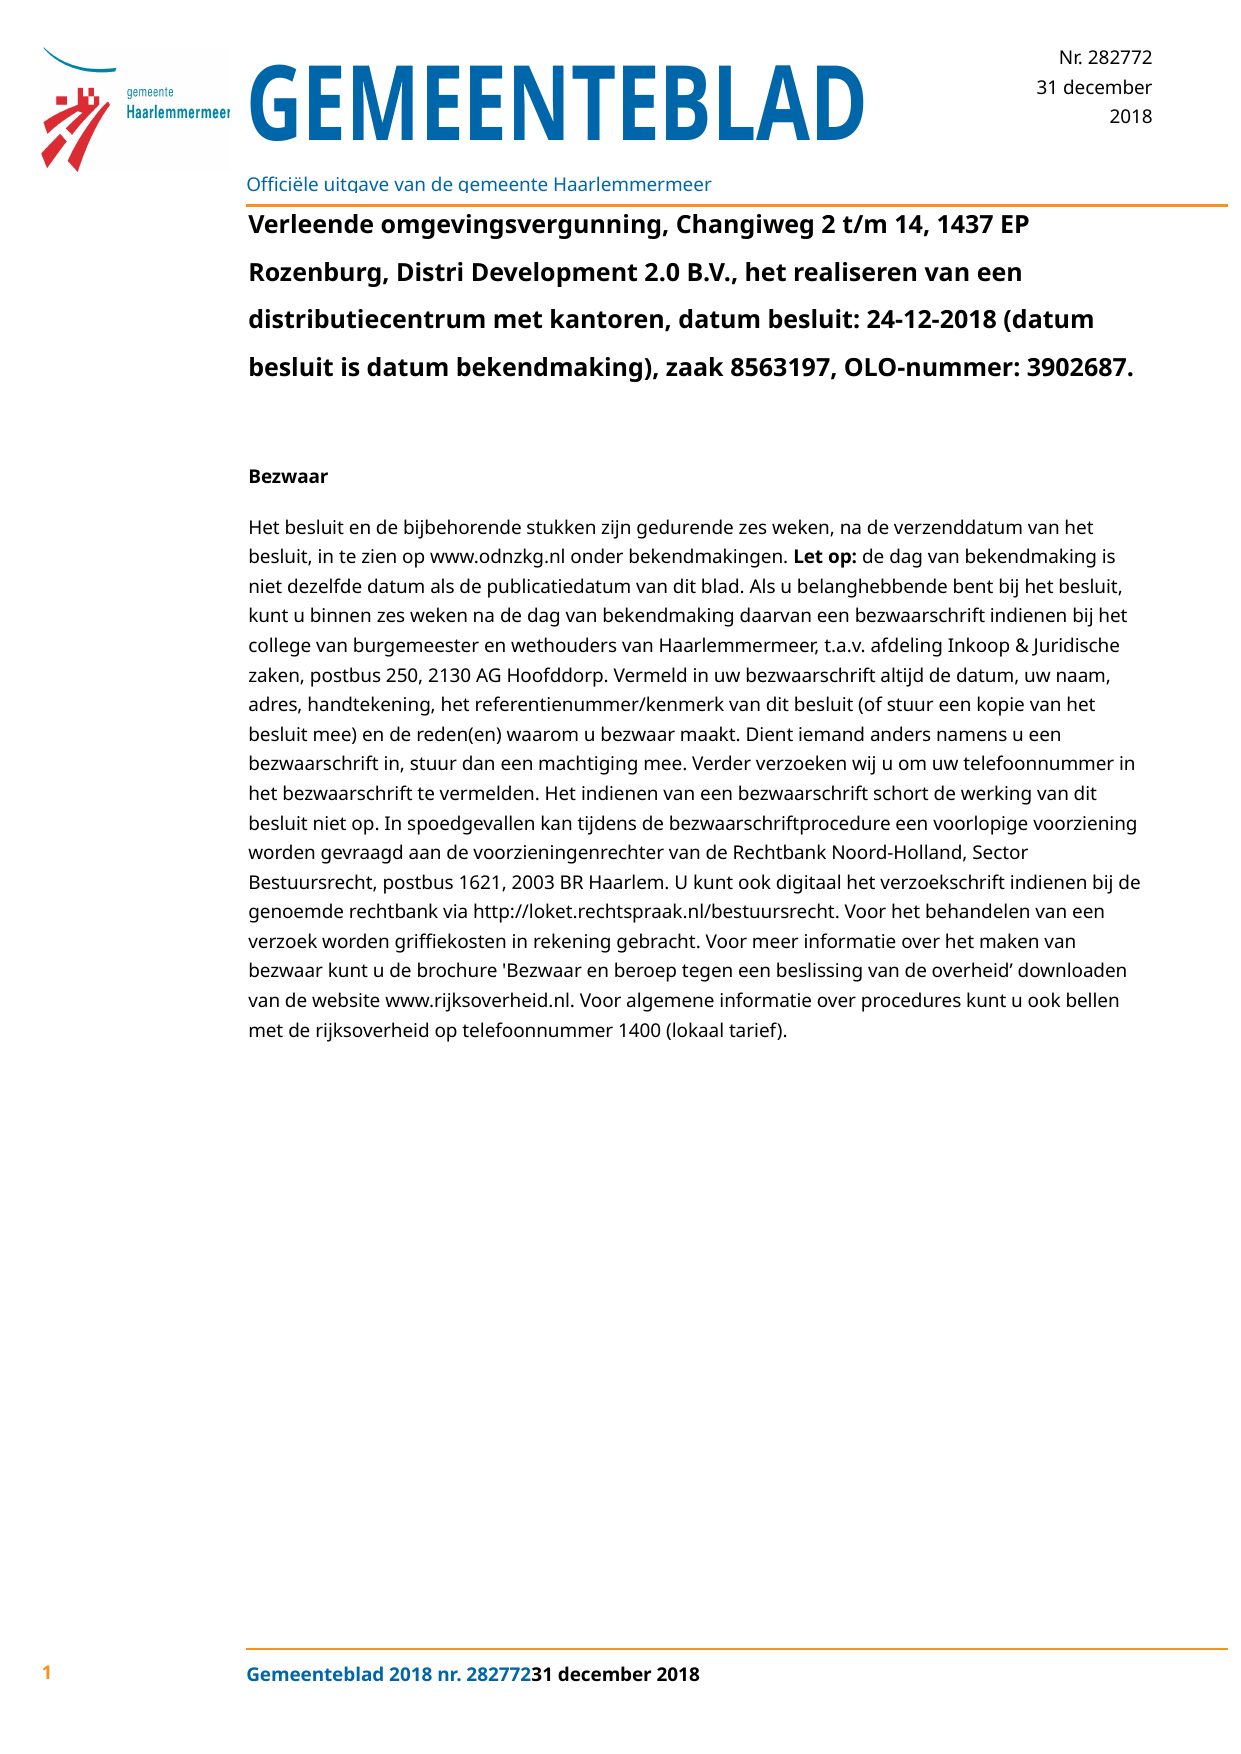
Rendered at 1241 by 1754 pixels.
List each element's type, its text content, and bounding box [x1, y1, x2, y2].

text Het besluit en de bijbehorende stukken zijn gedurende zes weken, na de verzenddatum van het besluit, in te zien op www.odnzkg.nl onder bekendmakingen. Let op: de dag van bekendmaking is niet dezelfde datum als de publicatiedatum van dit blad. Als u belanghebbende bent bij het besluit, kunt u binnen zes weken na de dag van bekendmaking daarvan een bezwaarschrift indienen bij het college van burgemeester en wethouders van Haarlemmermeer, t.a.v. afdeling Inkoop & Juridische zaken, postbus 250, 2130 AG Hoofddorp. Vermeld in uw bezwaarschrift altijd de datum, uw naam, adres, handtekening, het referentienummer/kenmerk van dit besluit (of stuur een kopie van het besluit mee) en de reden(en) waarom u bezwaar maakt. Dient iemand anders namens u een bezwaarschrift in, stuur dan een machtiging mee. Verder verzoeken wij u om uw telefoonnummer in het bezwaarschrift te vermelden. Het indienen van een bezwaarschrift schort de werking van dit besluit niet op. In spoedgevallen kan tijdens de bezwaarschriftprocedure een voorlopige voorziening worden gevraagd aan de voorzieningenrechter van de Rechtbank Noord-Holland, Sector Bestuursrecht, postbus 1621, 2003 BR Haarlem. U kunt ook digitaal het verzoekschrift indienen bij de genoemde rechtbank via http://loket.rechtspraak.nl/bestuursrecht. Voor het behandelen van een verzoek worden griffiekosten in rekening gebracht. Voor meer informatie over het maken van bezwaar kunt u de brochure 'Bezwaar en beroep tegen een beslissing van de overheid’ downloaden van de website www.rijksoverheid.nl. Voor algemene informatie over procedures kunt u ook bellen met de rijksoverheid op telefoonnummer 1400 (lokaal tarief). [248, 514, 1152, 1043]
text Verleende omgevingsvergunning, Changiweg 2 t/m 14, 1437 EP Rozenburg, Distri Development 2.0 B.V., het realiseren van een distributiecentrum met kantoren, datum besluit: 24-12-2018 (datum besluit is datum bekendmaking), zaak 8563197, OLO-nummer: 3902687. [248, 207, 1152, 384]
text Bezwaar [248, 463, 1152, 489]
picture [41, 47, 231, 172]
